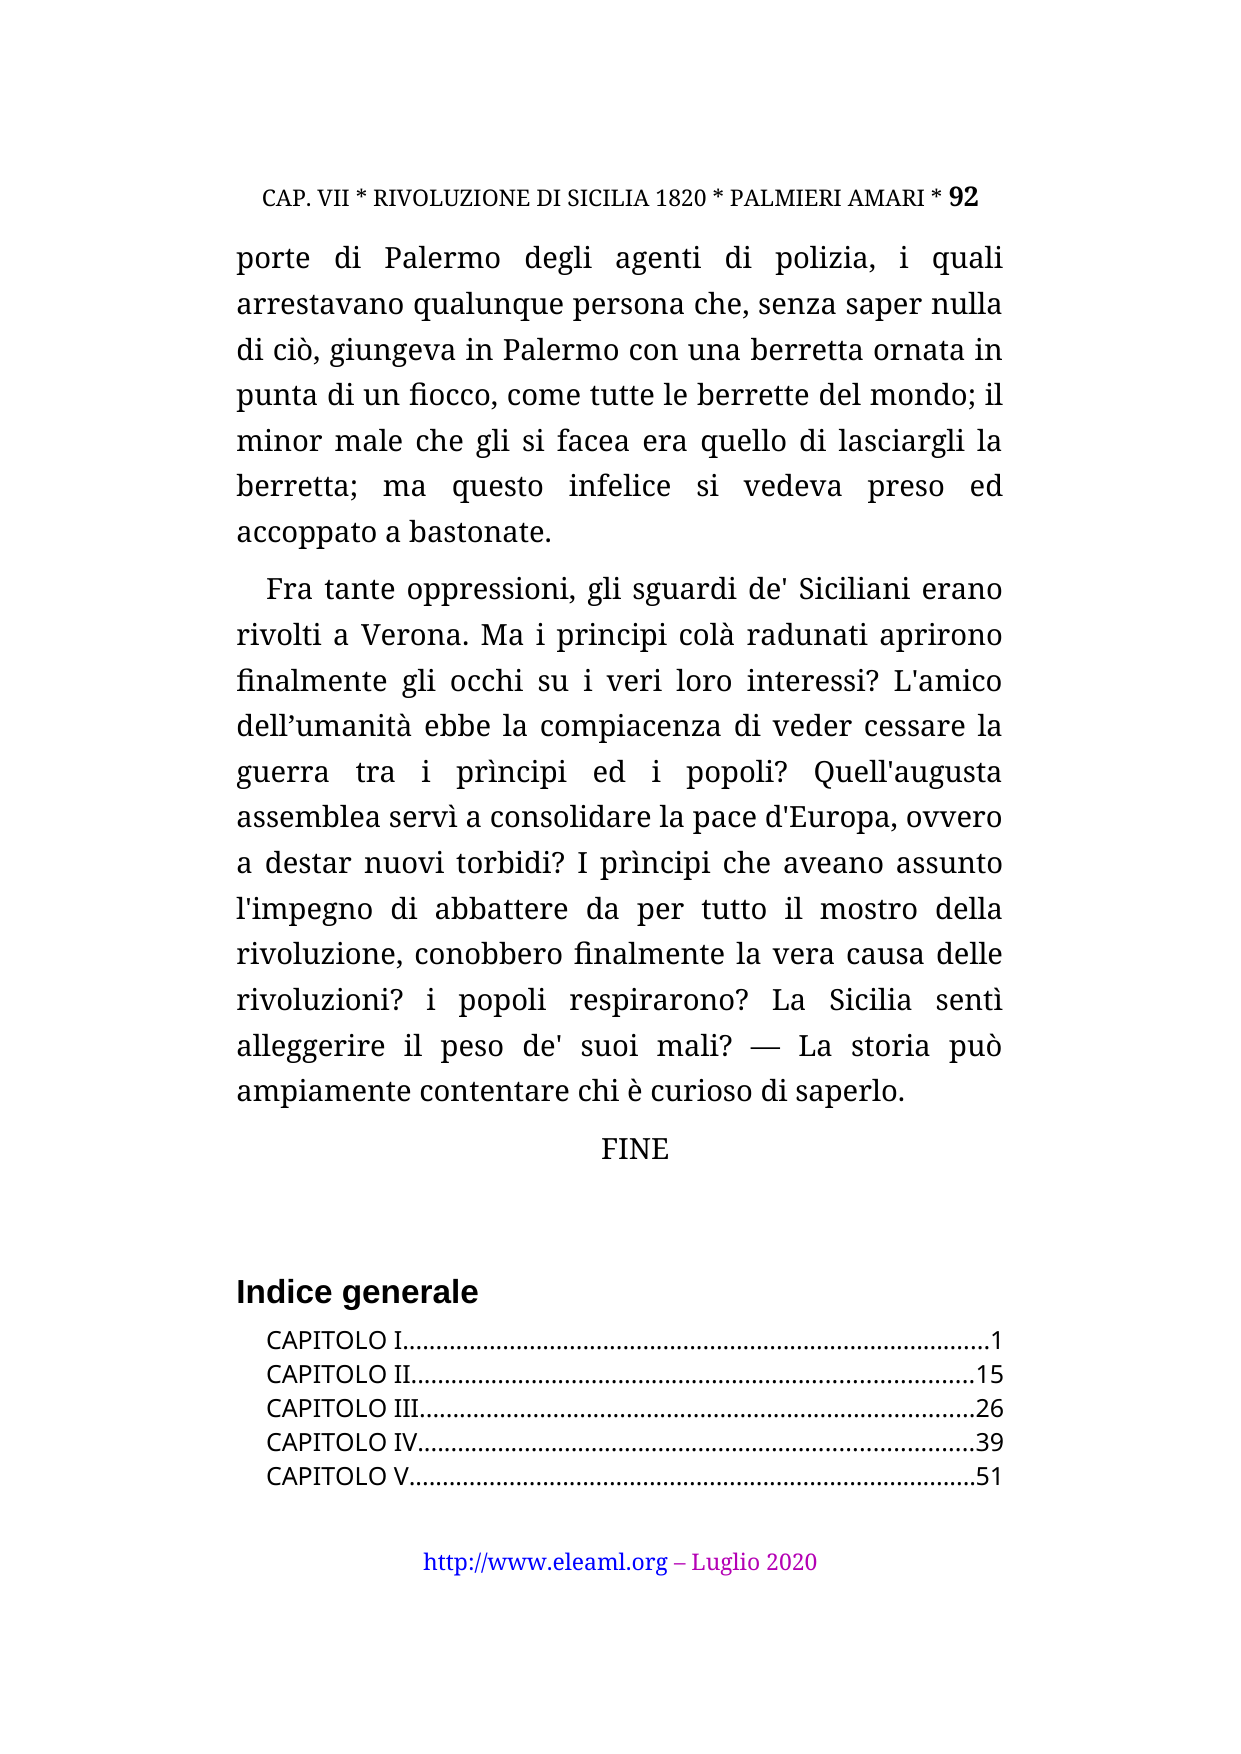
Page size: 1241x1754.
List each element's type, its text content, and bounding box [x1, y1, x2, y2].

text CAPITOLO V 51 [266, 1459, 1004, 1493]
text Fra tante oppressioni, gli sguardi de' Siciliani erano rivolti a Verona. Ma i principi colà radunati aprirono finalmente gli occhi su i veri loro interessi? L'amico dell’umanità ebbe la compiacenza di veder cessare la guerra tra i prìncipi ed i popoli? Quell'augusta assemblea servì a consolidare la pace d'Europa, ovvero a destar nuovi torbidi? I prìncipi che aveano assunto l'impegno di abbattere da per tutto il mostro della rivoluzione, conobbero finalmente la vera causa delle rivoluzioni? i popoli respirarono? La Sicilia sentì alleggerire il peso de' suoi mali? — La storia può ampiamente contentare chi è curioso di saperlo. [236, 569, 1004, 1110]
subtitle Indice generale [236, 1272, 1004, 1310]
text FINE [236, 1128, 1004, 1168]
text CAPITOLO I 1 [266, 1323, 1004, 1357]
text CAPITOLO III 26 [266, 1391, 1004, 1425]
text porte di Palermo degli agenti di polizia, i quali arrestavano qualunque persona che, senza saper nulla di ciò, giungeva in Palermo con una berretta ornata in punta di un fiocco, come tutte le berrette del mondo; il minor male che gli si facea era quello di lasciargli la berretta; ma questo infelice si vedeva preso ed accoppato a bastonate. [236, 237, 1004, 551]
text CAPITOLO IV 39 [266, 1425, 1004, 1459]
text CAPITOLO II 15 [266, 1357, 1004, 1391]
